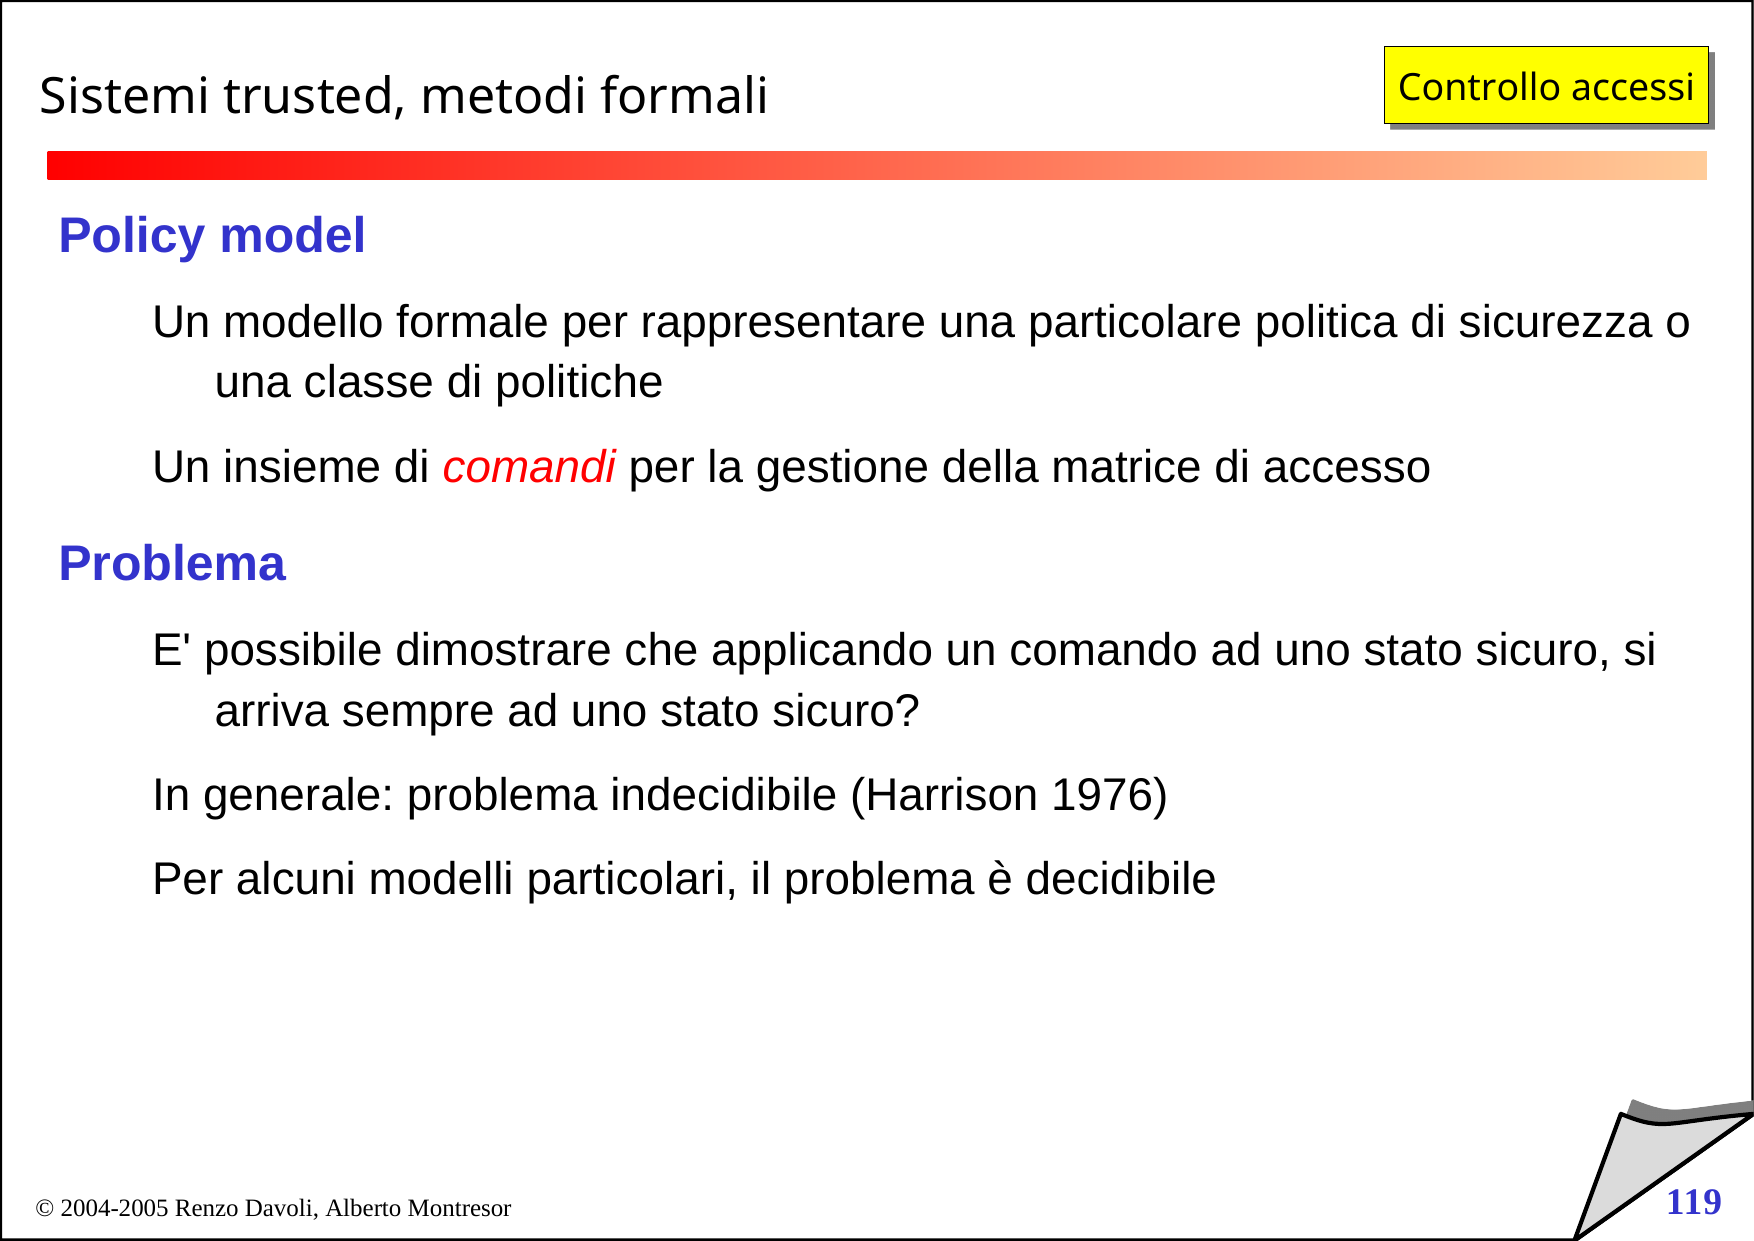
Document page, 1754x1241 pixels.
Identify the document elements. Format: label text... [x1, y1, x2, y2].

text_box Controllo accessi [1384, 46, 1709, 124]
title Sistemi trusted, metodi formali [40, 49, 1713, 144]
list Policy model Un modello formale per rappresentare una particolare politica di sicurezza o una classe di politiche Un insieme di comandi per la gestione della matrice di accesso Problema E' possibile dimostrare che applicando un comando ad uno stato sicuro, si arriva sempre ad uno stato sicuro? In generale: problema indecidibile (Harrison 1976) Per alcuni modelli particolari, il problema è decidibile [58, 206, 1695, 905]
